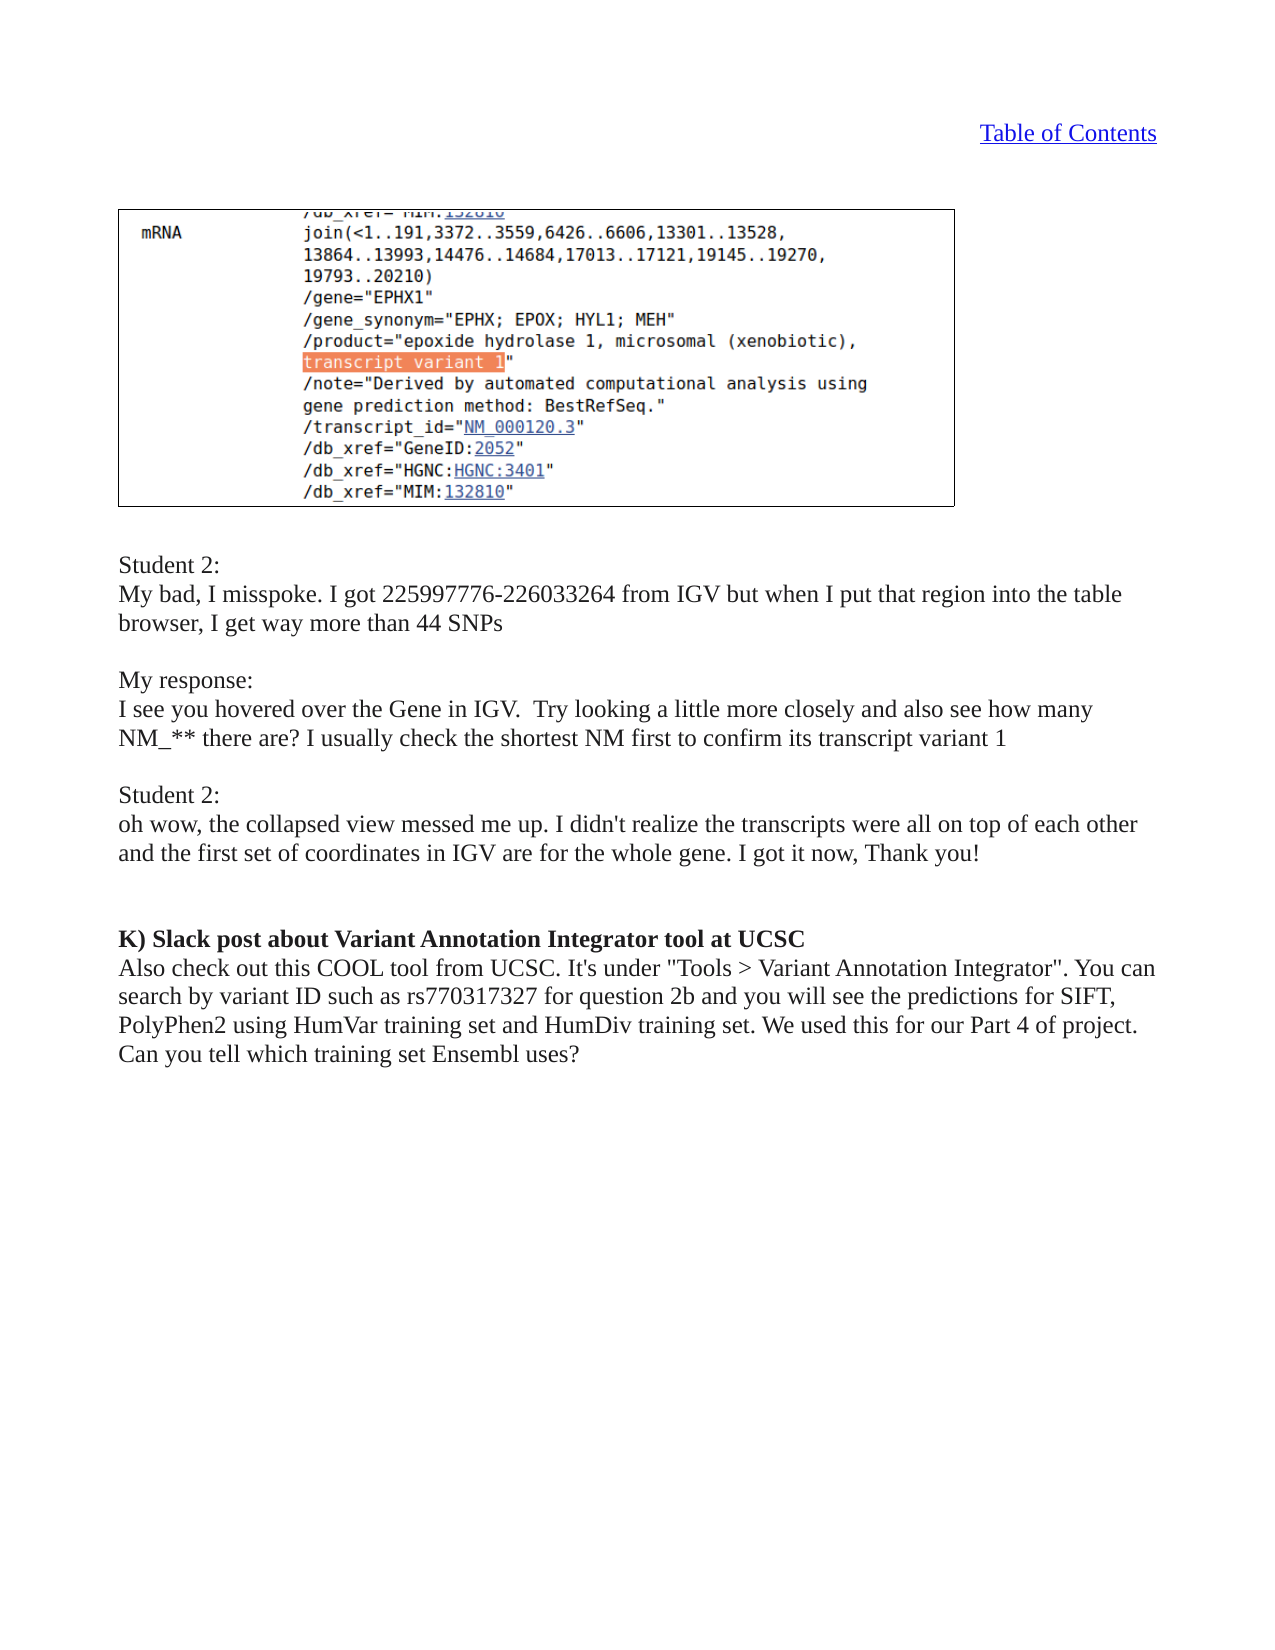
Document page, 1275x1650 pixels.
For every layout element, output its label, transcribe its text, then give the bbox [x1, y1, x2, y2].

text Student 2: [118, 550, 1157, 579]
text I see you hovered over the Gene in IGV. Try looking a little more closely and also see how many NM_** there are? I usually check the shortest NM first to confirm its transcript variant 1 [118, 694, 1157, 751]
text K) Slack post about Variant Annotation Integrator tool at UCSC [118, 924, 1157, 953]
text Student 2: [118, 780, 1157, 809]
picture [121, 212, 951, 503]
text My bad, I misspoke. I got 225997776-226033264 from IGV but when I put that region into the table browser, I get way more than 44 SNPs [118, 579, 1157, 636]
text oh wow, the collapsed view messed me up. I didn't realize the transcripts were all on top of each other and the first set of coordinates in IGV are for the whole gene. I got it now, Thank you! [118, 809, 1157, 866]
text Also check out this COOL tool from UCSC. It's under "Tools > Variant Annotation Integrator". You can search by variant ID such as rs770317327 for question 2b and you will see the predictions for SIFT, PolyPhen2 using HumVar training set and HumDiv training set. We used this for our Part 4 of project. Can you tell which training set Ensembl uses? [118, 953, 1157, 1068]
text My response: [118, 665, 1157, 694]
